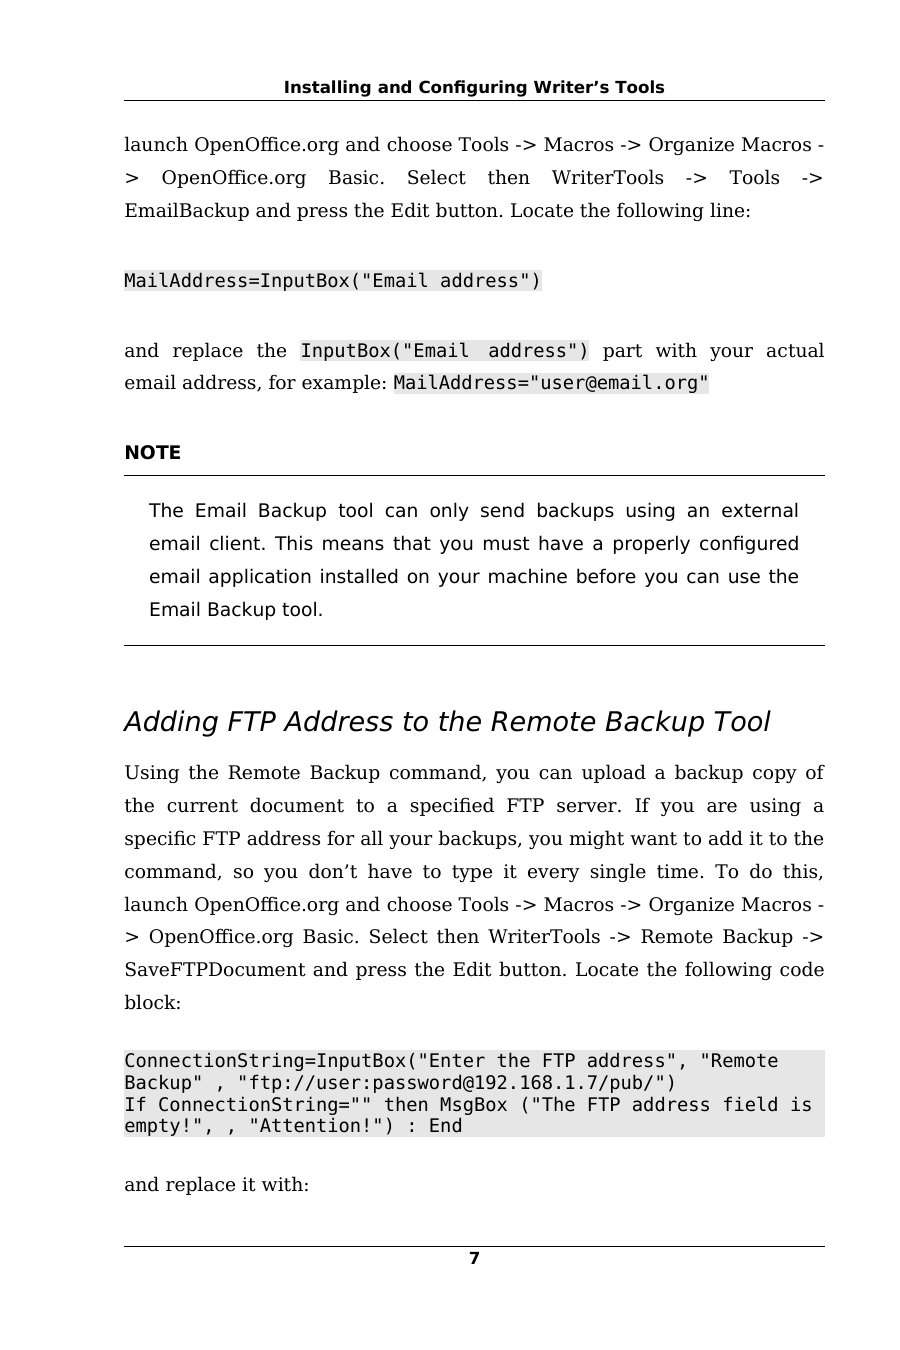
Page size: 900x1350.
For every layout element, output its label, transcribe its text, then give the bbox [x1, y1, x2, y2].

subtitle Adding FTP Address to the Remote Backup Tool [124, 706, 825, 738]
text NOTE [124, 442, 825, 464]
text launch OpenOffice.org and choose Tools -> Macros -> Organize Macros -> OpenOffice.org Basic. Select then WriterTools -> Tools -> EmailBackup and press the Edit button. Locate the following line: [124, 134, 825, 221]
text and replace the InputBox("Email address") part with your actual email address, for example: MailAddress="user@email.org" [124, 339, 825, 394]
text and replace it with: [124, 1174, 825, 1196]
text ConnectionString=InputBox("Enter the FTP address", "Remote Backup" , "ftp://user:password@192.168.1.7/pub/") If ConnectionString="" then MsgBox ("The FTP address field is empty!", , "Attention!") : End [124, 1050, 825, 1137]
text The Email Backup tool can only send backups using an external email client. This means that you must have a properly configured email application installed on your machine before you can use the Email Backup tool. [124, 476, 825, 645]
text MailAddress=InputBox("Email address") [124, 269, 825, 291]
text Using the Remote Backup command, you can upload a backup copy of the current document to a specified FTP server. If you are using a specific FTP address for all your backups, you might want to add it to the command, so you don’t have to type it every single time. To do this, launch OpenOffice.org and choose Tools -> Macros -> Organize Macros -> OpenOffice.org Basic. Select then WriterTools -> Remote Backup -> SaveFTPDocument and press the Edit button. Locate the following code block: [124, 762, 825, 1014]
